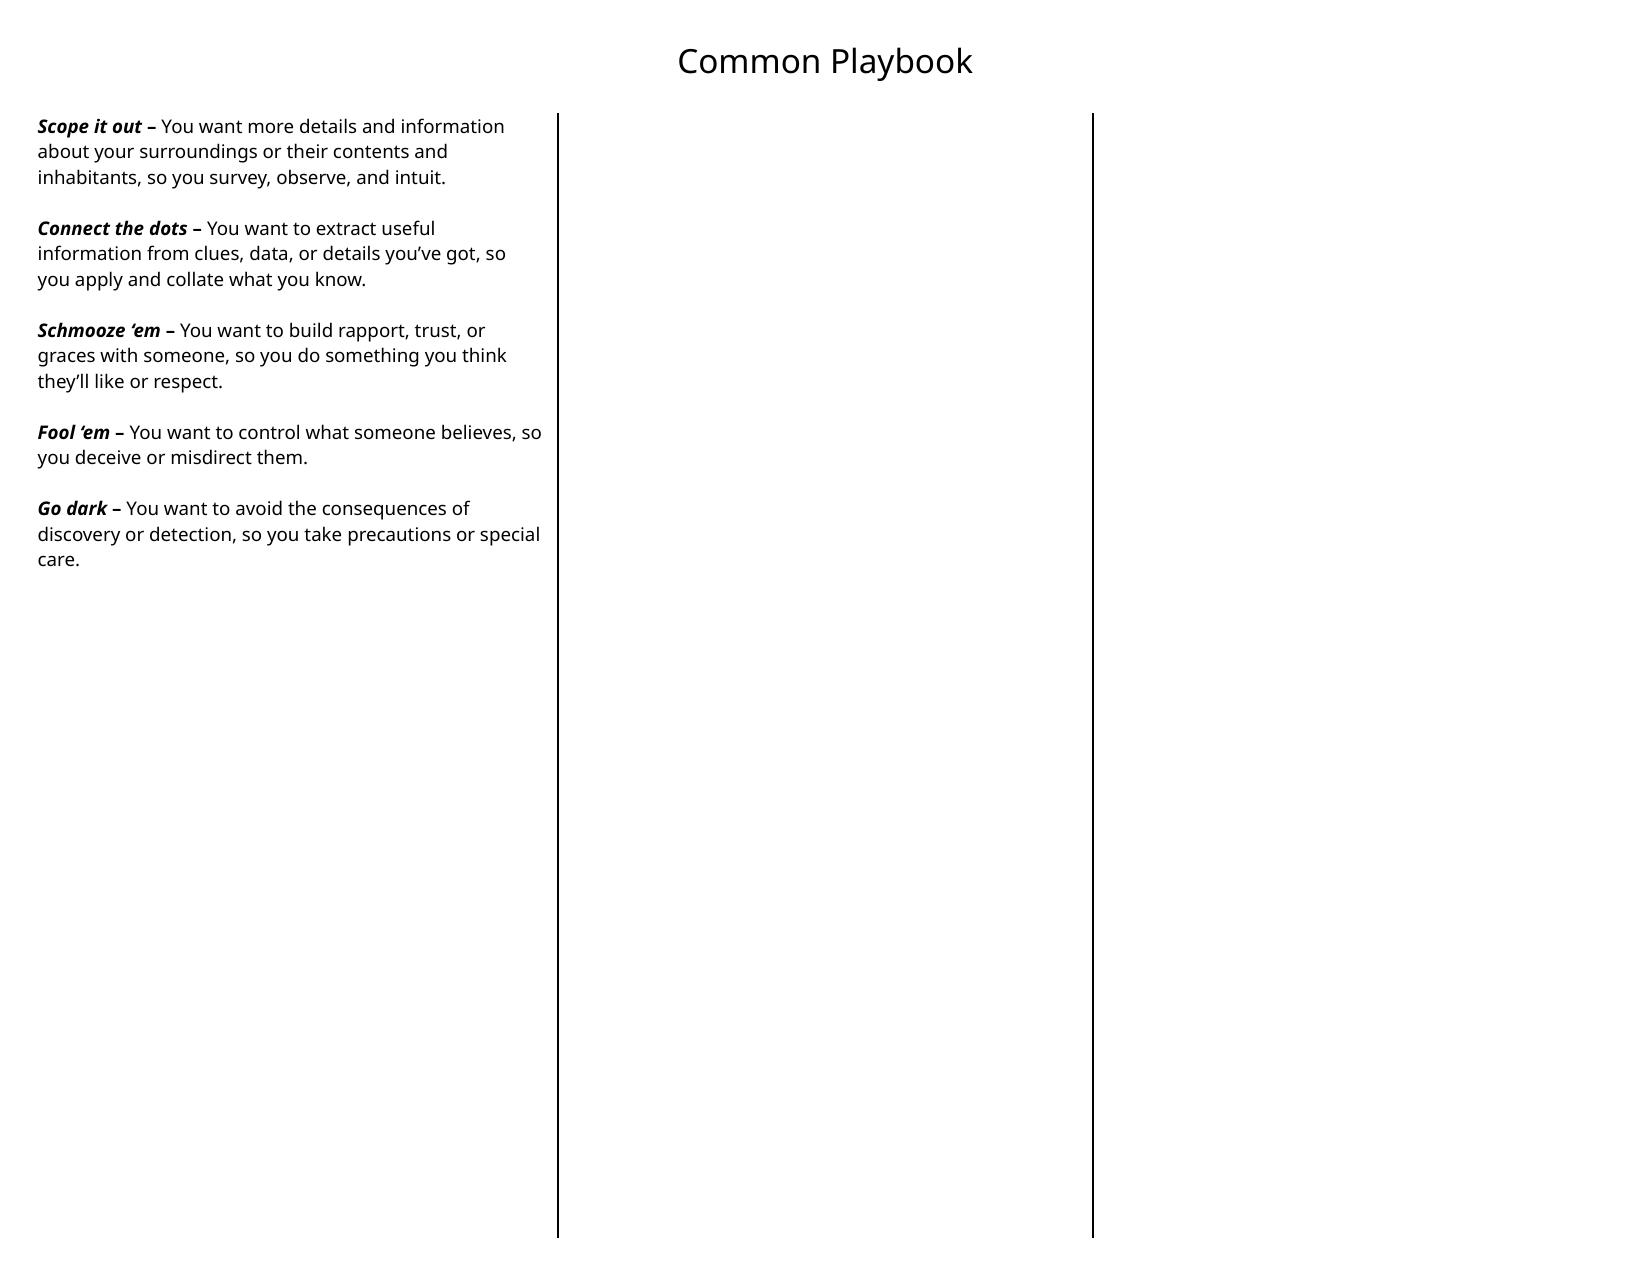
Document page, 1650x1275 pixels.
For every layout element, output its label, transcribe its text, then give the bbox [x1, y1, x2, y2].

text Fool ‘em – You want to control what someone believes, so you deceive or misdirect them. [37, 419, 542, 470]
text Schmooze ‘em – You want to build rapport, trust, or graces with someone, so you do something you think they’ll like or respect. [37, 317, 542, 394]
text Go dark – You want to avoid the consequences of discovery or detection, so you take precautions or special care. [37, 496, 542, 572]
text Scope it out – You want more details and information about your surroundings or their contents and inhabitants, so you survey, observe, and intuit. [37, 113, 542, 189]
text Connect the dots – You want to extract useful information from clues, data, or details you’ve got, so you apply and collate what you know. [37, 215, 542, 292]
